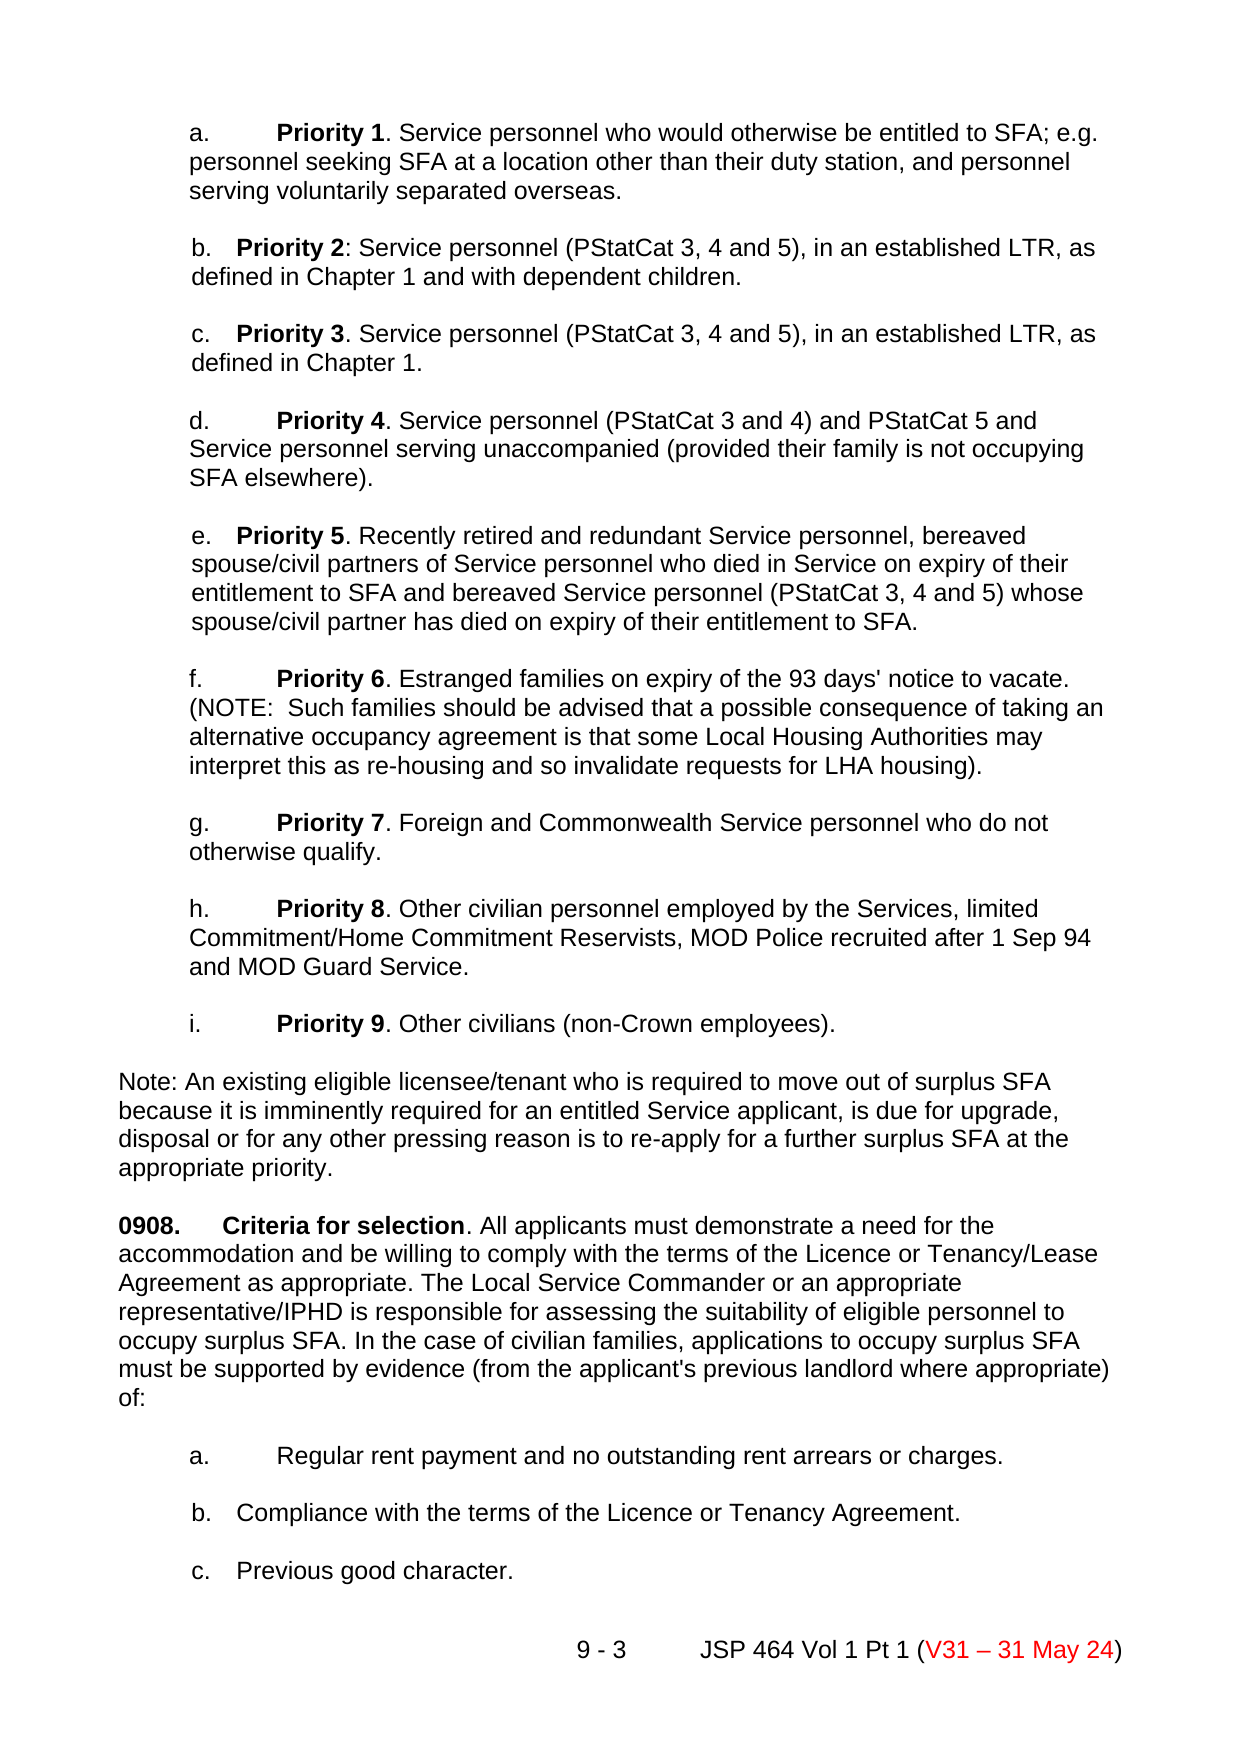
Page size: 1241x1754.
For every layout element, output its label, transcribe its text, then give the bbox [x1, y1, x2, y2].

list Priority 7. Foreign and Commonwealth Service personnel who do not otherwise qualify. [189, 808, 1122, 866]
list Compliance with the terms of the Licence or Tenancy Agreement. [191, 1498, 1122, 1527]
list Priority 2: Service personnel (PStatCat 3, 4 and 5), in an established LTR, as defined in Chapter 1 and with dependent children. [191, 233, 1122, 291]
list Priority 6. Estranged families on expiry of the 93 days' notice to vacate. (NOTE: Such families should be advised that a possible consequence of taking an alternative occupancy agreement is that some Local Housing Authorities may interpret this as re-housing and so invalidate requests for LHA housing). [189, 664, 1122, 779]
list Previous good character. [191, 1556, 1122, 1584]
list Priority 9. Other civilians (non-Crown employees). [189, 1009, 1122, 1038]
list Priority 8. Other civilian personnel employed by the Services, limited Commitment/Home Commitment Reservists, MOD Police recruited after 1 Sep 94 and MOD Guard Service. [189, 894, 1122, 981]
list Priority 1. Service personnel who would otherwise be entitled to SFA; e.g. personnel seeking SFA at a location other than their duty station, and personnel serving voluntarily separated overseas. [189, 118, 1122, 204]
list Priority 3. Service personnel (PStatCat 3, 4 and 5), in an established LTR, as defined in Chapter 1. [191, 319, 1122, 377]
text Note: An existing eligible licensee/tenant who is required to move out of surplus SFA because it is imminently required for an entitled Service applicant, is due for upgrade, disposal or for any other pressing reason is to re-apply for a further surplus SFA at the appropriate priority. [118, 1067, 1122, 1182]
list Priority 4. Service personnel (PStatCat 3 and 4) and PStatCat 5 and Service personnel serving unaccompanied (provided their family is not occupying SFA elsewhere). [189, 406, 1122, 492]
list Regular rent payment and no outstanding rent arrears or charges. [189, 1441, 1122, 1469]
list Priority 5. Recently retired and redundant Service personnel, bereaved spouse/civil partners of Service personnel who died in Service on expiry of their entitlement to SFA and bereaved Service personnel (PStatCat 3, 4 and 5) whose spouse/civil partner has died on expiry of their entitlement to SFA. [191, 521, 1122, 636]
text 0908. Criteria for selection. All applicants must demonstrate a need for the accommodation and be willing to comply with the terms of the Licence or Tenancy/Lease Agreement as appropriate. The Local Service Commander or an appropriate representative/IPHD is responsible for assessing the suitability of eligible personnel to occupy surplus SFA. In the case of civilian families, applications to occupy surplus SFA must be supported by evidence (from the applicant's previous landlord where appropriate) of: [118, 1211, 1122, 1412]
